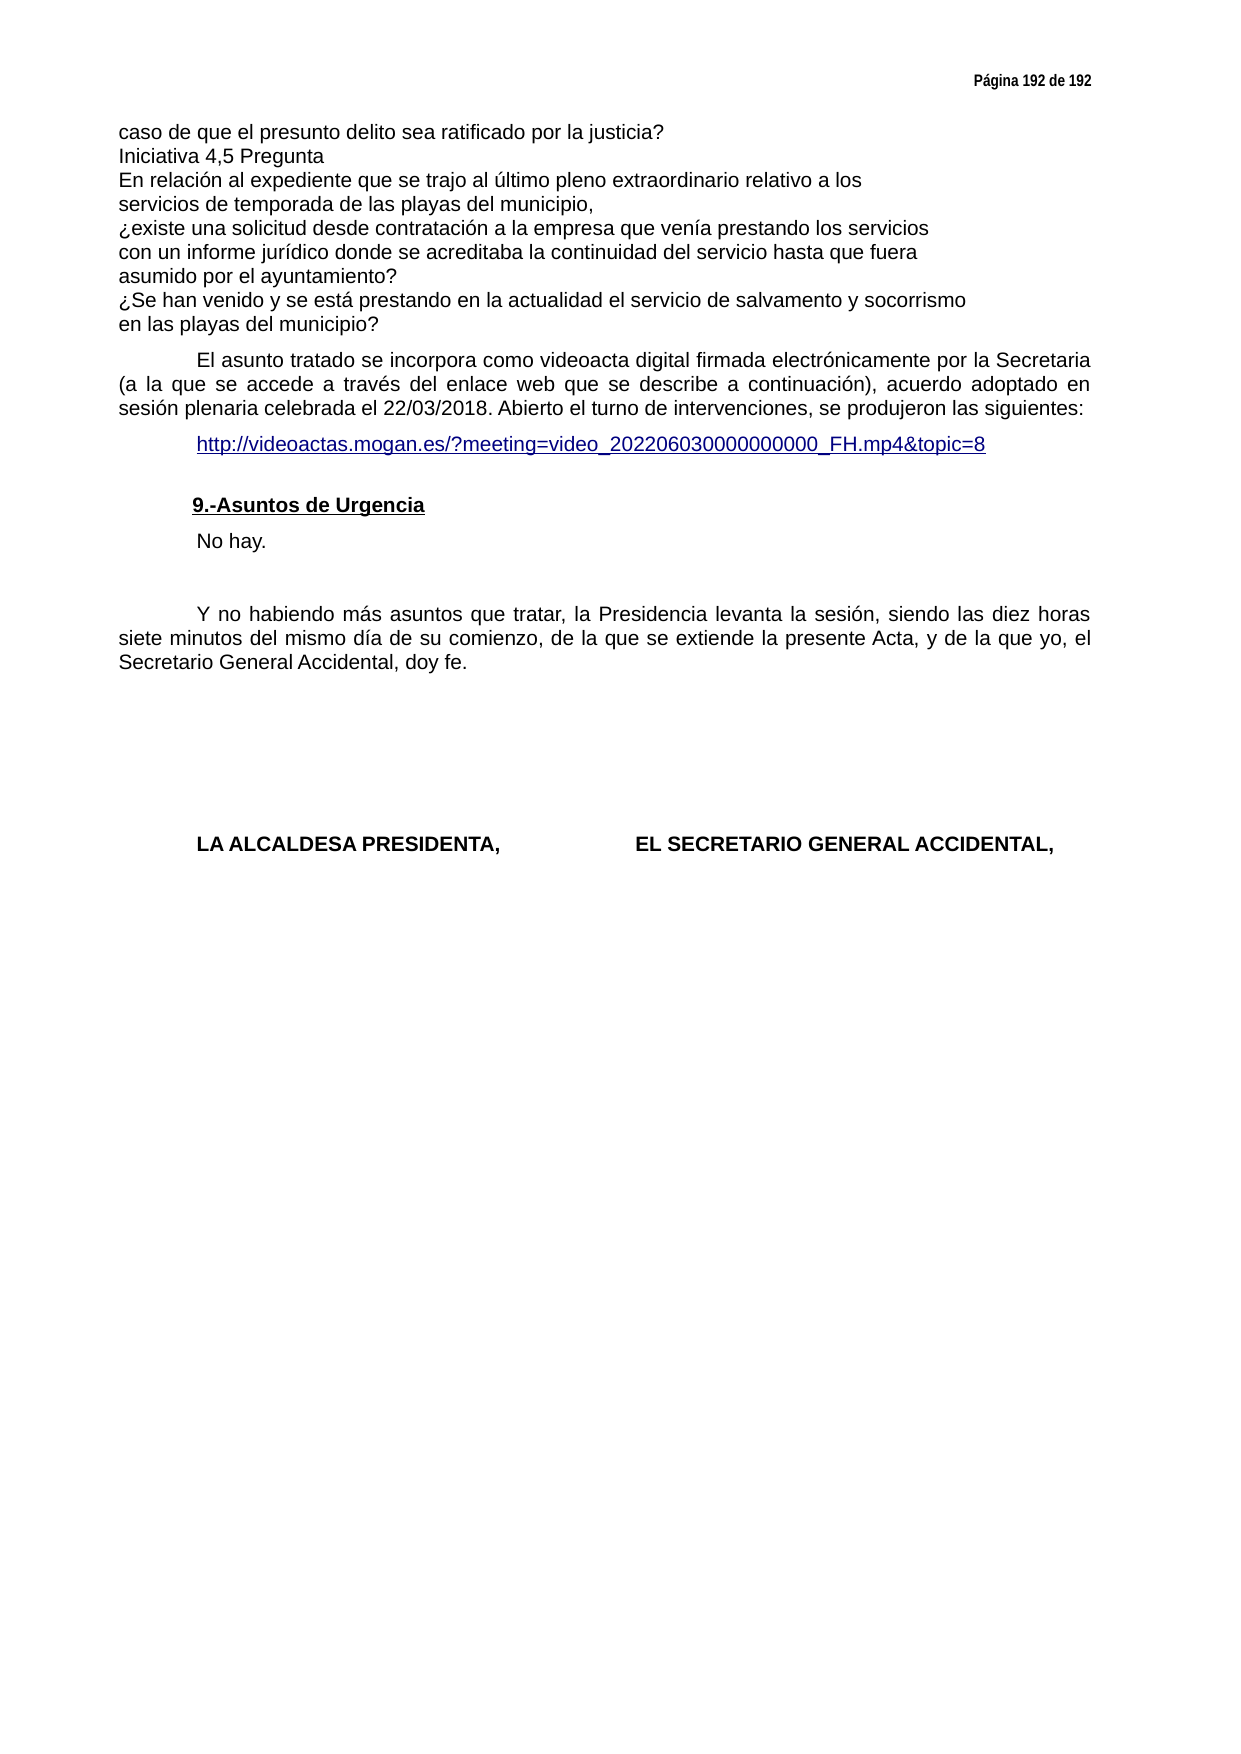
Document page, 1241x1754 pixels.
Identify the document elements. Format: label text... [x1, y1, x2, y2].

text Y no habiendo más asuntos que tratar, la Presidencia levanta la sesión, siendo las diez horas siete minutos del mismo día de su comienzo, de la que se extiende la presente Acta, y de la que yo, el Secretario General Accidental, doy fe. [118, 602, 1092, 674]
text http://videoactas.mogan.es/?meeting=video_202206030000000000_FH.mp4&topic=8 [118, 432, 1092, 456]
text El asunto tratado se incorpora como videoacta digital firmada electrónicamente por la Secretaria (a la que se accede a través del enlace web que se describe a continuación), acuerdo adoptado en sesión plenaria celebrada el 22/03/2018. Abierto el turno de intervenciones, se produjeron las siguientes: [118, 348, 1092, 420]
text LA ALCALDESA PRESIDENTA, EL SECRETARIO GENERAL ACCIDENTAL, [118, 832, 1092, 856]
text 9.-Asuntos de Urgencia [118, 469, 1092, 517]
text caso de que el presunto delito sea ratificado por la justicia? Iniciativa 4,5 Pregunta En relación al expediente que se trajo al último pleno extraordinario relativo a los servicios de temporada de las playas del municipio, ¿existe una solicitud desde contratación a la empresa que venía prestando los servicios con un informe jurídico donde se acreditaba la continuidad del servicio hasta que fuera asumido por el ayuntamiento? ¿Se han venido y se está prestando en la actualidad el servicio de salvamento y socorrismo en las playas del municipio? [118, 120, 1092, 335]
text No hay. [118, 529, 1092, 553]
